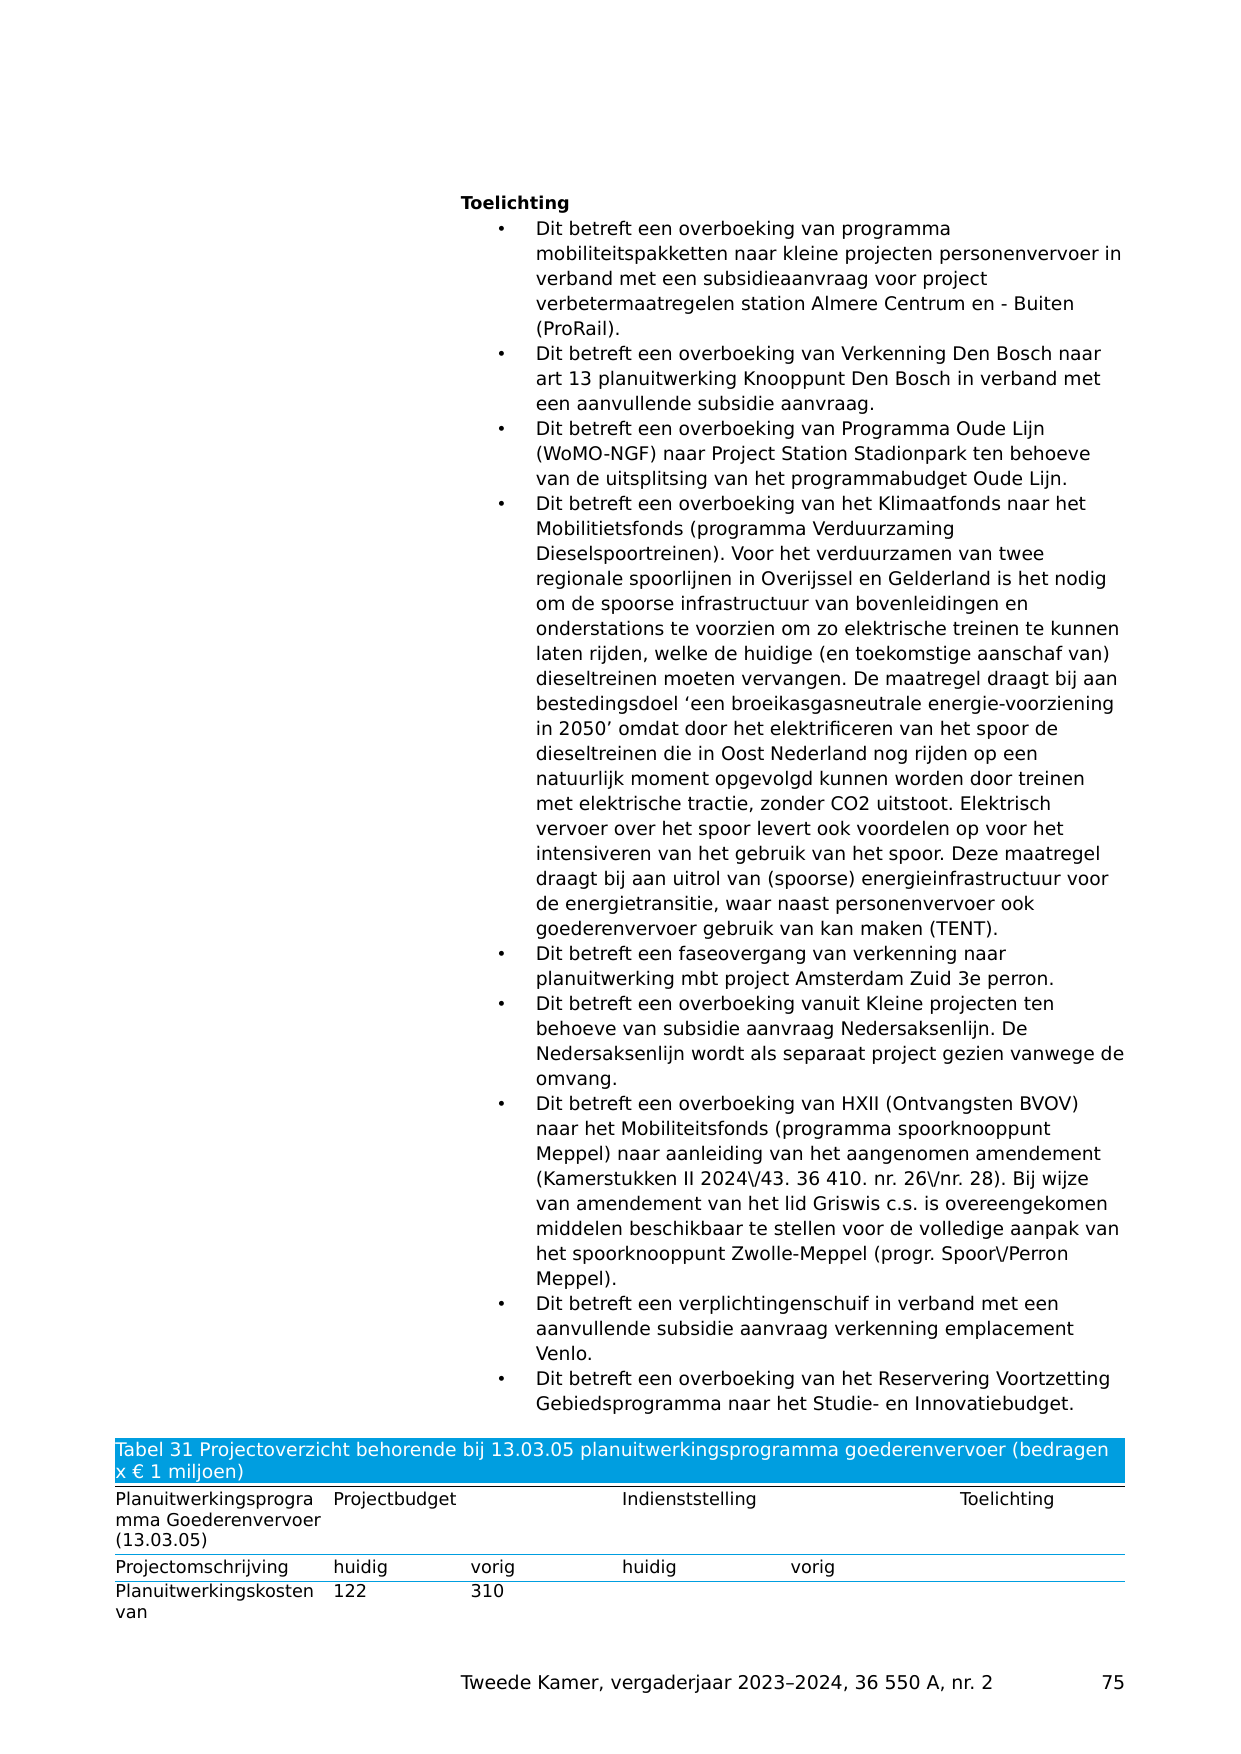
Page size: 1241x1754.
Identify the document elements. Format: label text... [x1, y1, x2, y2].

text Toelichting [461, 191, 1125, 214]
table_cell Toelichting [957, 1487, 1125, 1554]
list Dit betreft een faseovergang van verkenning naar planuitwerking mbt project Amsterdam Zuid 3e perron. [498, 941, 1125, 991]
table_cell Projectbudget [330, 1487, 619, 1554]
table_cell [619, 1582, 787, 1623]
table_cell [788, 1582, 957, 1623]
table_cell vorig [788, 1555, 957, 1581]
list Dit betreft een overboeking van het Reservering Voortzetting Gebiedsprogramma naar het Studie- en Innovatiebudget. [498, 1366, 1125, 1416]
table_cell Planuitwerkingskosten van [115, 1582, 330, 1623]
list Dit betreft een overboeking van het Klimaatfonds naar het Mobilitietsfonds (programma Verduurzaming Dieselspoortreinen). Voor het verduurzamen van twee regionale spoorlijnen in Overijssel en Gelderland is het nodig om de spoorse infrastructuur van bovenleidingen en onderstations te voorzien om zo elektrische treinen te kunnen laten rijden, welke de huidige (en toekomstige aanschaf van) dieseltreinen moeten vervangen. De maatregel draagt bij aan bestedingsdoel ‘een broeikasgasneutrale energie-voorziening in 2050’ omdat door het elektrificeren van het spoor de dieseltreinen die in Oost Nederland nog rijden op een natuurlijk moment opgevolgd kunnen worden door treinen met elektrische tractie, zonder CO2 uitstoot. Elektrisch vervoer over het spoor levert ook voordelen op voor het intensiveren van het gebruik van het spoor. Deze maatregel draagt bij aan uitrol van (spoorse) energieinfrastructuur voor de energietransitie, waar naast personenvervoer ook goederenvervoer gebruik van kan maken (TENT). [498, 491, 1125, 941]
table_cell Planuitwerkingsprogramma Goederenvervoer (13.03.05) [115, 1487, 330, 1554]
table_cell Projectomschrijving [115, 1555, 330, 1581]
list Dit betreft een overboeking van HXII (Ontvangsten BVOV) naar het Mobiliteitsfonds (programma spoorknooppunt Meppel) naar aanleiding van het aangenomen amendement (Kamerstukken II 2024\/43. 36 410. nr. 26\/nr. 28). Bij wijze van amendement van het lid Griswis c.s. is overeengekomen middelen beschikbaar te stellen voor de volledige aanpak van het spoorknooppunt Zwolle-Meppel (progr. Spoor\/Perron Meppel). [498, 1091, 1125, 1291]
list Dit betreft een verplichtingenschuif in verband met een aanvullende subsidie aanvraag verkenning emplacement Venlo. [498, 1291, 1125, 1366]
table_cell huidig [619, 1555, 787, 1581]
list Dit betreft een overboeking van Verkenning Den Bosch naar art 13 planuitwerking Knooppunt Den Bosch in verband met een aanvullende subsidie aanvraag. [498, 341, 1125, 416]
table_cell 122 [330, 1582, 467, 1623]
table_cell Indienststelling [619, 1487, 957, 1554]
table_cell [957, 1555, 1125, 1581]
list Dit betreft een overboeking van programma mobiliteitspakketten naar kleine projecten personenvervoer in verband met een subsidieaanvraag voor project verbetermaatregelen station Almere Centrum en - Buiten (ProRail). [498, 216, 1125, 341]
table_cell huidig [330, 1555, 467, 1581]
table_cell [957, 1582, 1125, 1623]
list Dit betreft een overboeking vanuit Kleine projecten ten behoeve van subsidie aanvraag Nedersaksenlijn. De Nedersaksenlijn wordt als separaat project gezien vanwege de omvang. [498, 991, 1125, 1091]
list Dit betreft een overboeking van Programma Oude Lijn (WoMO-NGF) naar Project Station Stadionpark ten behoeve van de uitsplitsing van het programmabudget Oude Lijn. [498, 416, 1125, 491]
table_cell vorig [468, 1555, 619, 1581]
table_cell 310 [468, 1582, 619, 1623]
